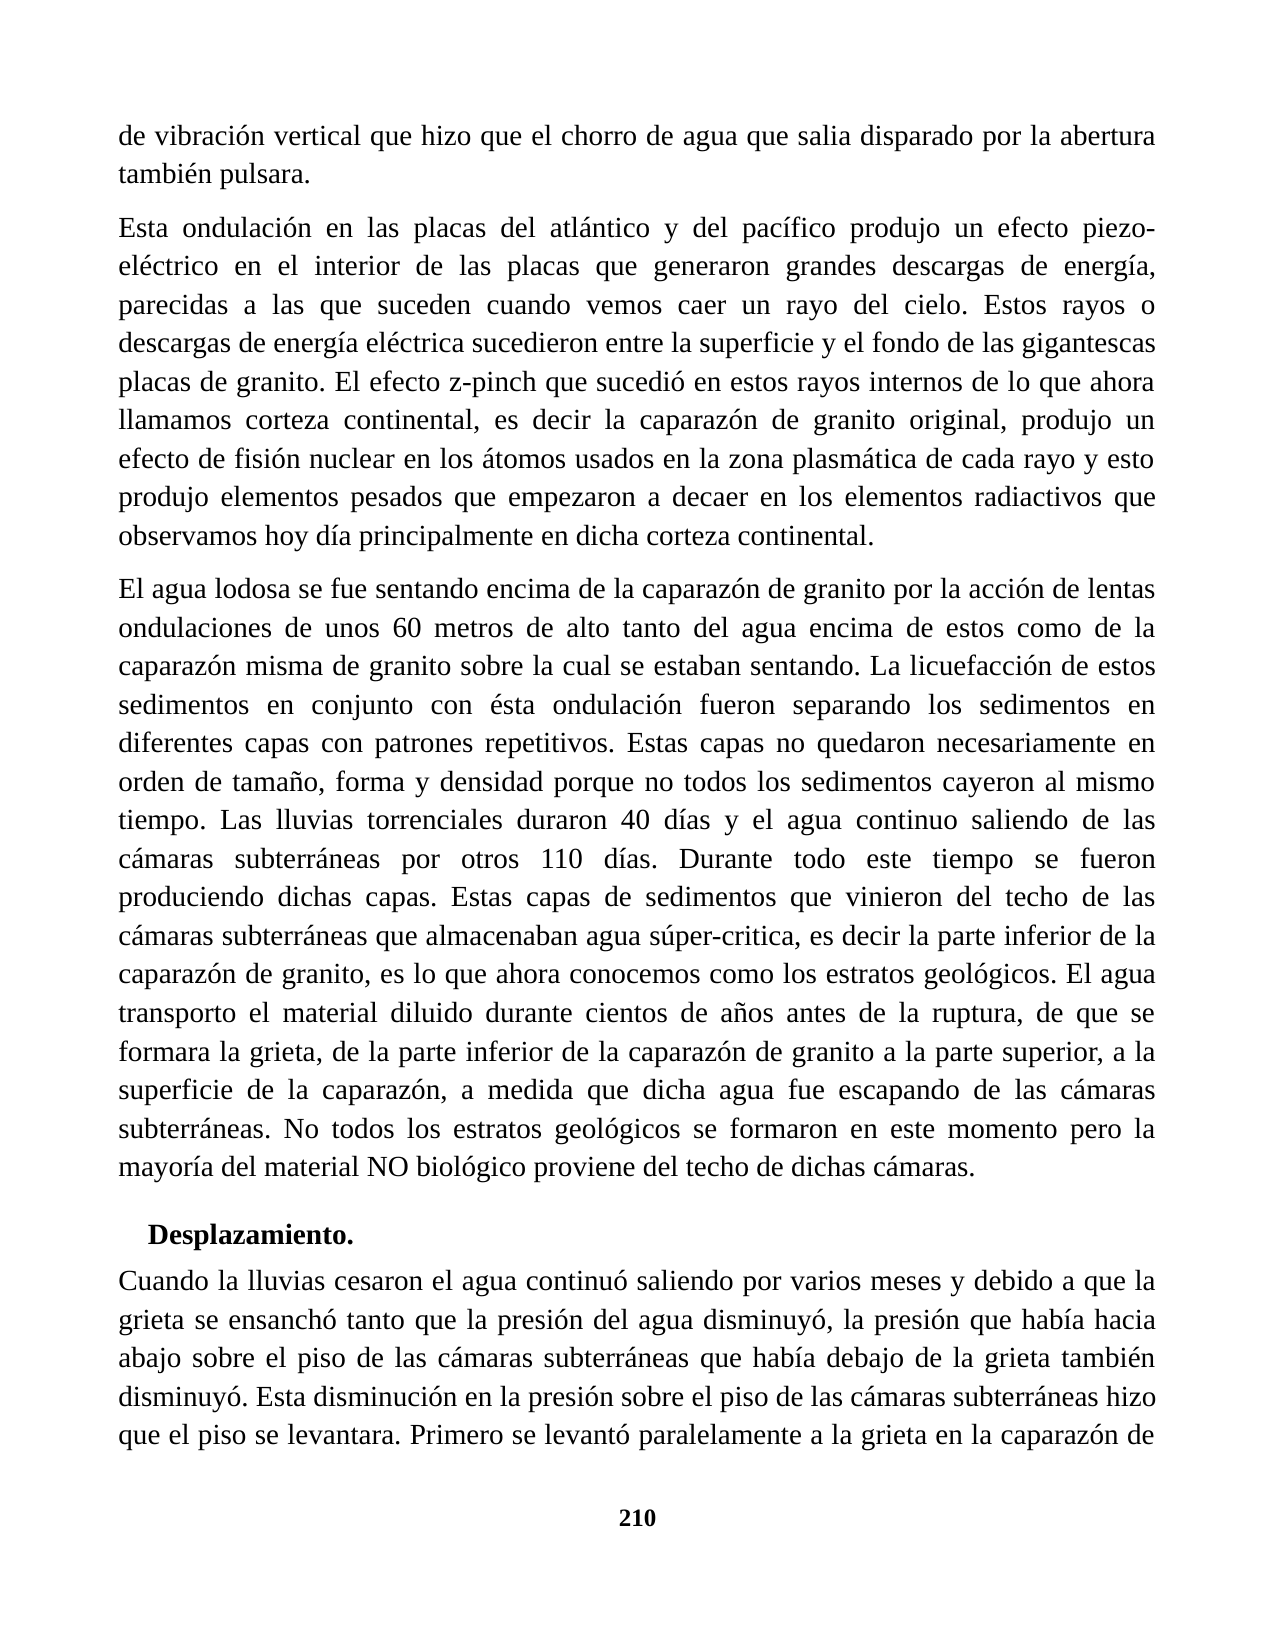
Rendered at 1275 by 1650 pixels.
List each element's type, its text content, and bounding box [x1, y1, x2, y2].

text Esta ondulación en las placas del atlántico y del pacífico produjo un efecto piezo-eléctrico en el interior de las placas que generaron grandes descargas de energía, parecidas a las que suceden cuando vemos caer un rayo del cielo. Estos rayos o descargas de energía eléctrica sucedieron entre la superficie y el fondo de las gigantescas placas de granito. El efecto z-pinch que sucedió en estos rayos internos de lo que ahora llamamos corteza continental, es decir la caparazón de granito original, produjo un efecto de fisión nuclear en los átomos usados en la zona plasmática de cada rayo y esto produjo elementos pesados que empezaron a decaer en los elementos radiactivos que observamos hoy día principalmente en dicha corteza continental. [118, 210, 1157, 552]
text Cuando la lluvias cesaron el agua continuó saliendo por varios meses y debido a que la grieta se ensanchó tanto que la presión del agua disminuyó, la presión que había hacia abajo sobre el piso de las cámaras subterráneas que había debajo de la grieta también disminuyó. Esta disminución en la presión sobre el piso de las cámaras subterráneas hizo que el piso se levantara. Primero se levantó paralelamente a la grieta en la caparazón de [118, 1263, 1157, 1451]
text de vibración vertical que hizo que el chorro de agua que salia disparado por la abertura también pulsara. [118, 118, 1157, 190]
subtitle Desplazamiento. [148, 1217, 1157, 1251]
text El agua lodosa se fue sentando encima de la caparazón de granito por la acción de lentas ondulaciones de unos 60 metros de alto tanto del agua encima de estos como de la caparazón misma de granito sobre la cual se estaban sentando. La licuefacción de estos sedimentos en conjunto con ésta ondulación fueron separando los sedimentos en diferentes capas con patrones repetitivos. Estas capas no quedaron necesariamente en orden de tamaño, forma y densidad porque no todos los sedimentos cayeron al mismo tiempo. Las lluvias torrenciales duraron 40 días y el agua continuo saliendo de las cámaras subterráneas por otros 110 días. Durante todo este tiempo se fueron produciendo dichas capas. Estas capas de sedimentos que vinieron del techo de las cámaras subterráneas que almacenaban agua súper-critica, es decir la parte inferior de la caparazón de granito, es lo que ahora conocemos como los estratos geológicos. El agua transporto el material diluido durante cientos de años antes de la ruptura, de que se formara la grieta, de la parte inferior de la caparazón de granito a la parte superior, a la superficie de la caparazón, a medida que dicha agua fue escapando de las cámaras subterráneas. No todos los estratos geológicos se formaron en este momento pero la mayoría del material NO biológico proviene del techo de dichas cámaras. [118, 571, 1157, 1183]
